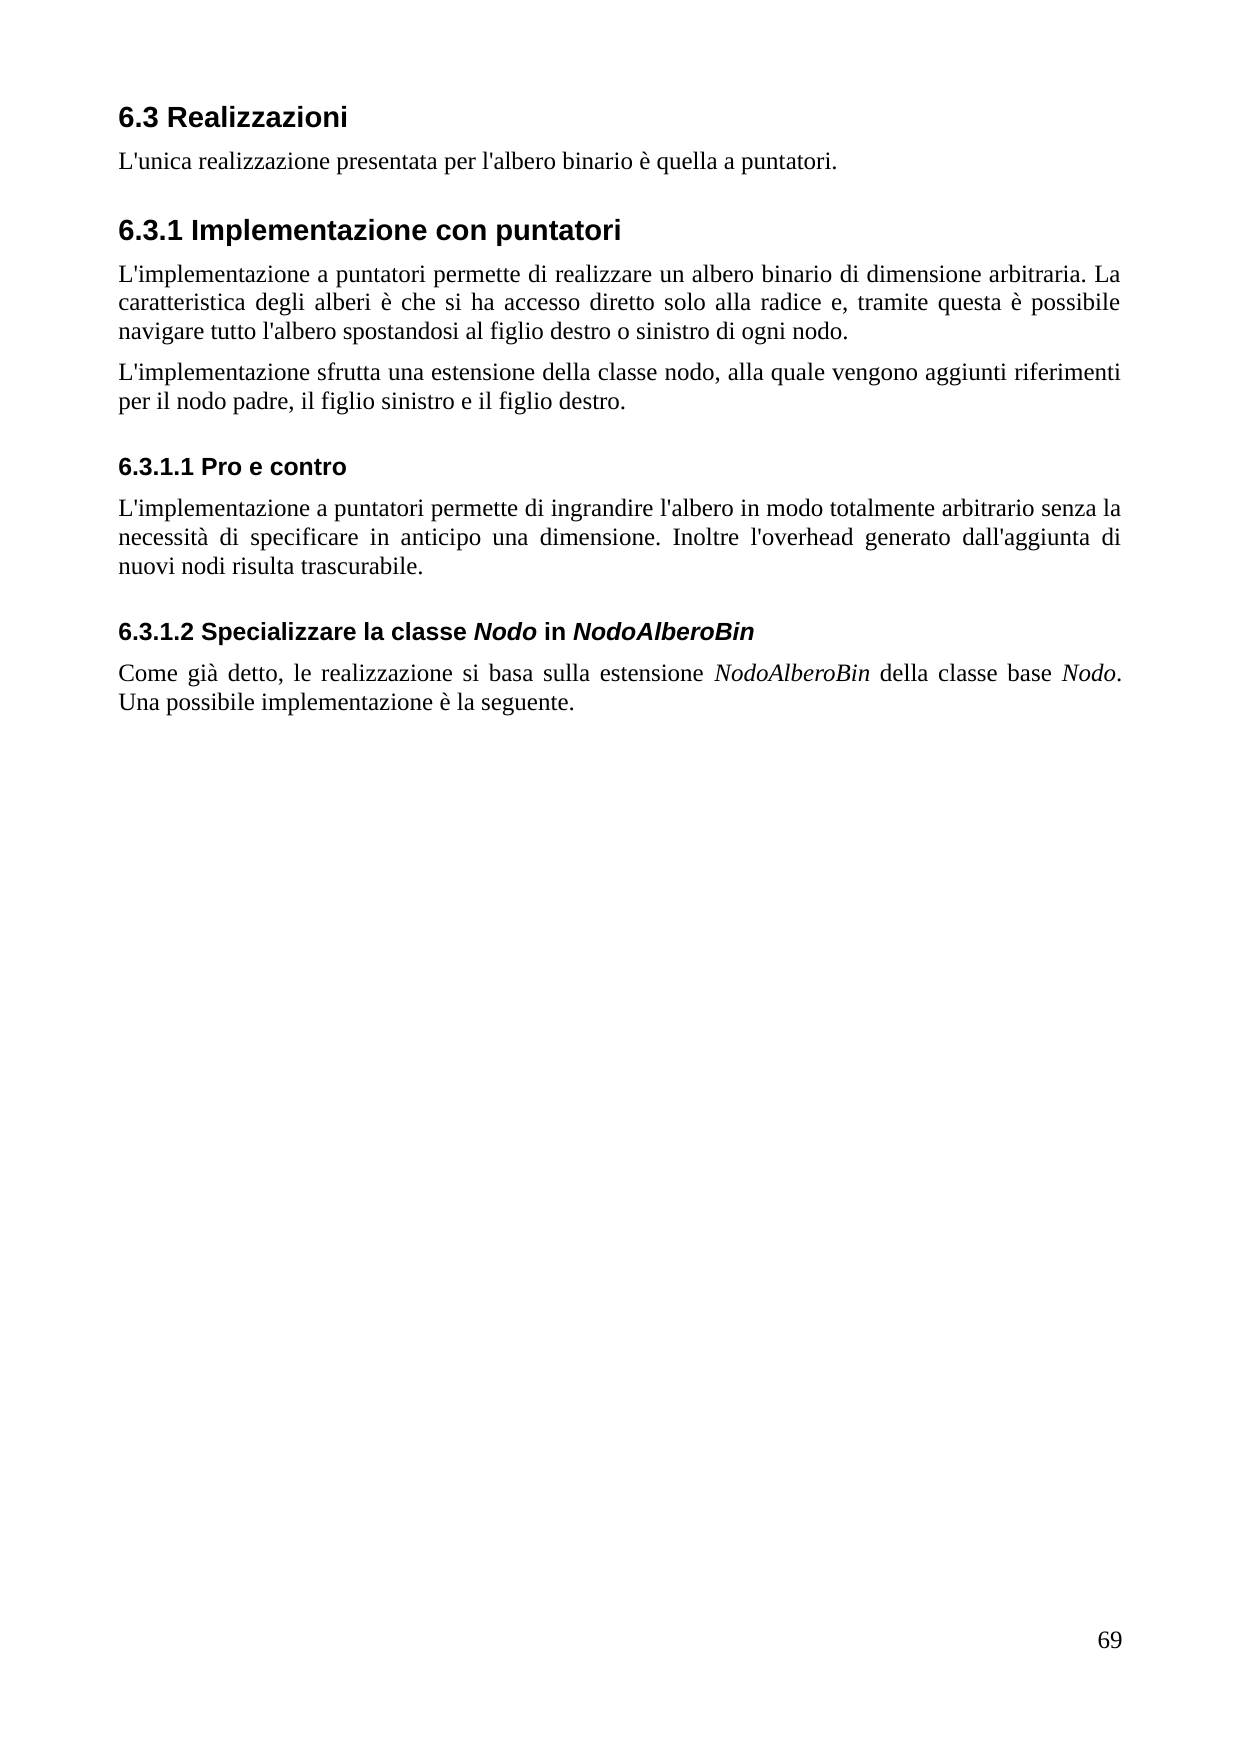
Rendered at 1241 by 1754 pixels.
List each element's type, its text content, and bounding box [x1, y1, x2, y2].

subtitle 6.3.1.1 Pro e contro [118, 452, 1122, 481]
subtitle 6.3 Realizzazioni [118, 100, 1122, 134]
subtitle 6.3.1.2 Specializzare la classe Nodo in NodoAlberoBin [118, 617, 1122, 646]
text L'implementazione a puntatori permette di realizzare un albero binario di dimensione arbitraria. La caratteristica degli alberi è che si ha accesso diretto solo alla radice e, tramite questa è possibile navigare tutto l'albero spostandosi al figlio destro o sinistro di ogni nodo. [118, 259, 1122, 345]
subtitle 6.3.1 Implementazione con puntatori [118, 213, 1122, 246]
text L'implementazione a puntatori permette di ingrandire l'albero in modo totalmente arbitrario senza la necessità di specificare in anticipo una dimensione. Inoltre l'overhead generato dall'aggiunta di nuovi nodi risulta trascurabile. [118, 493, 1122, 580]
text L'implementazione sfrutta una estensione della classe nodo, alla quale vengono aggiunti riferimenti per il nodo padre, il figlio sinistro e il figlio destro. [118, 357, 1122, 415]
text Come già detto, le realizzazione si basa sulla estensione NodoAlberoBin della classe base Nodo. Una possibile implementazione è la seguente. [118, 658, 1122, 716]
text L'unica realizzazione presentata per l'albero binario è quella a puntatori. [118, 146, 1122, 175]
